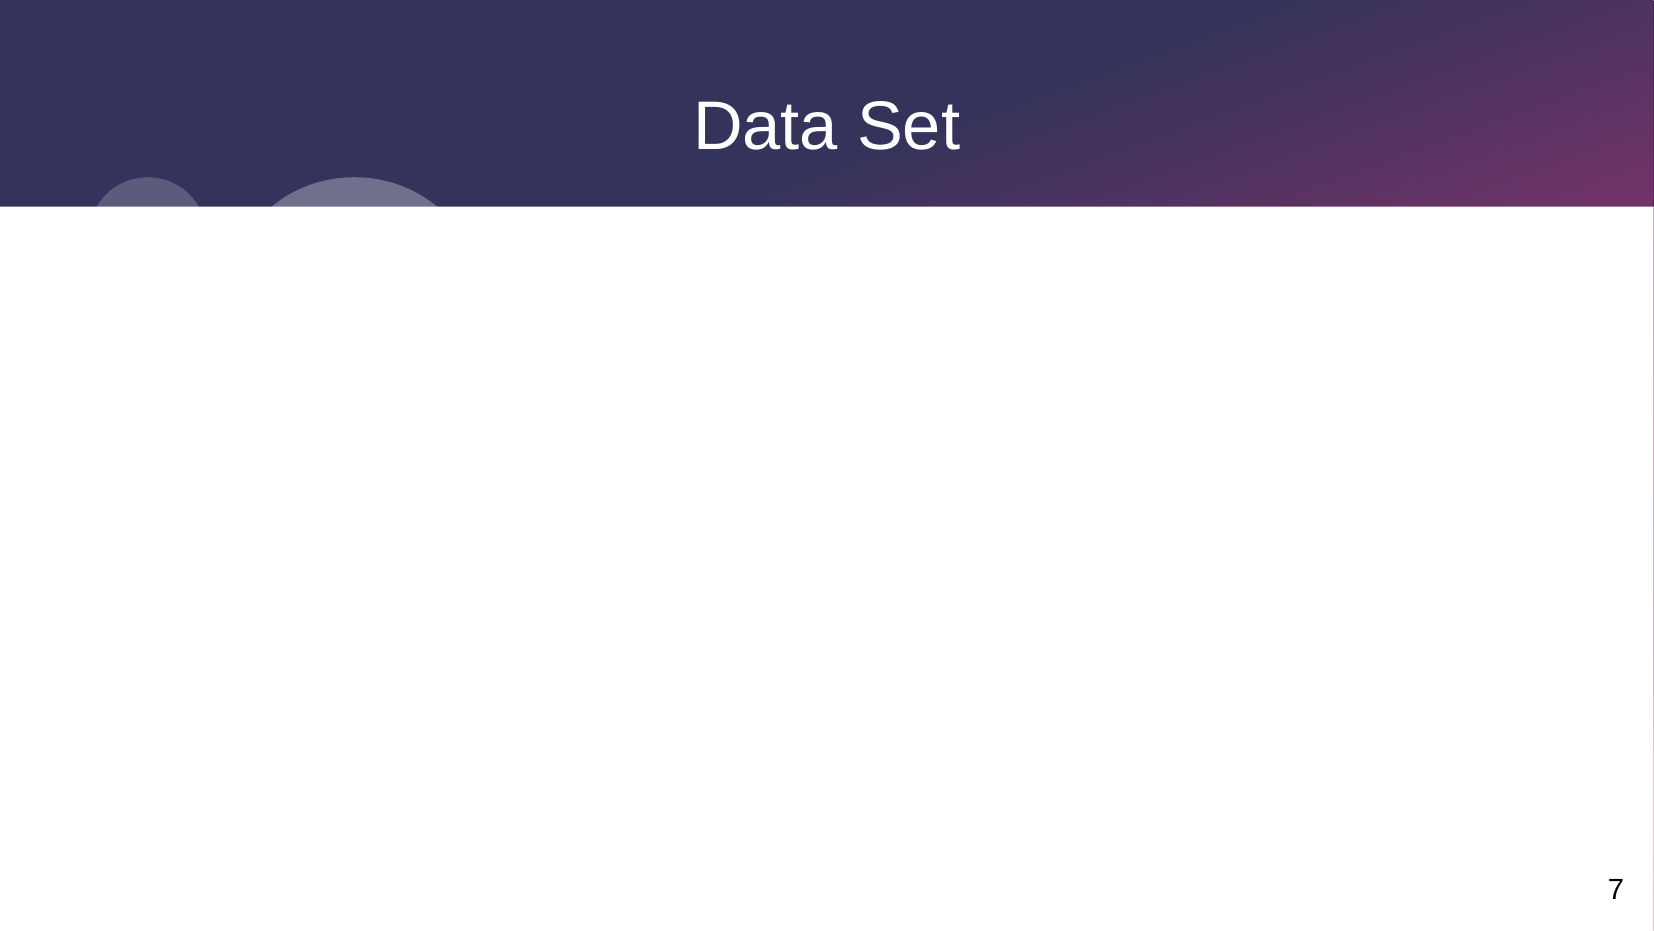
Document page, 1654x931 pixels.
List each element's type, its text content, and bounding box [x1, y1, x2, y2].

title Data Set [88, 44, 1565, 207]
